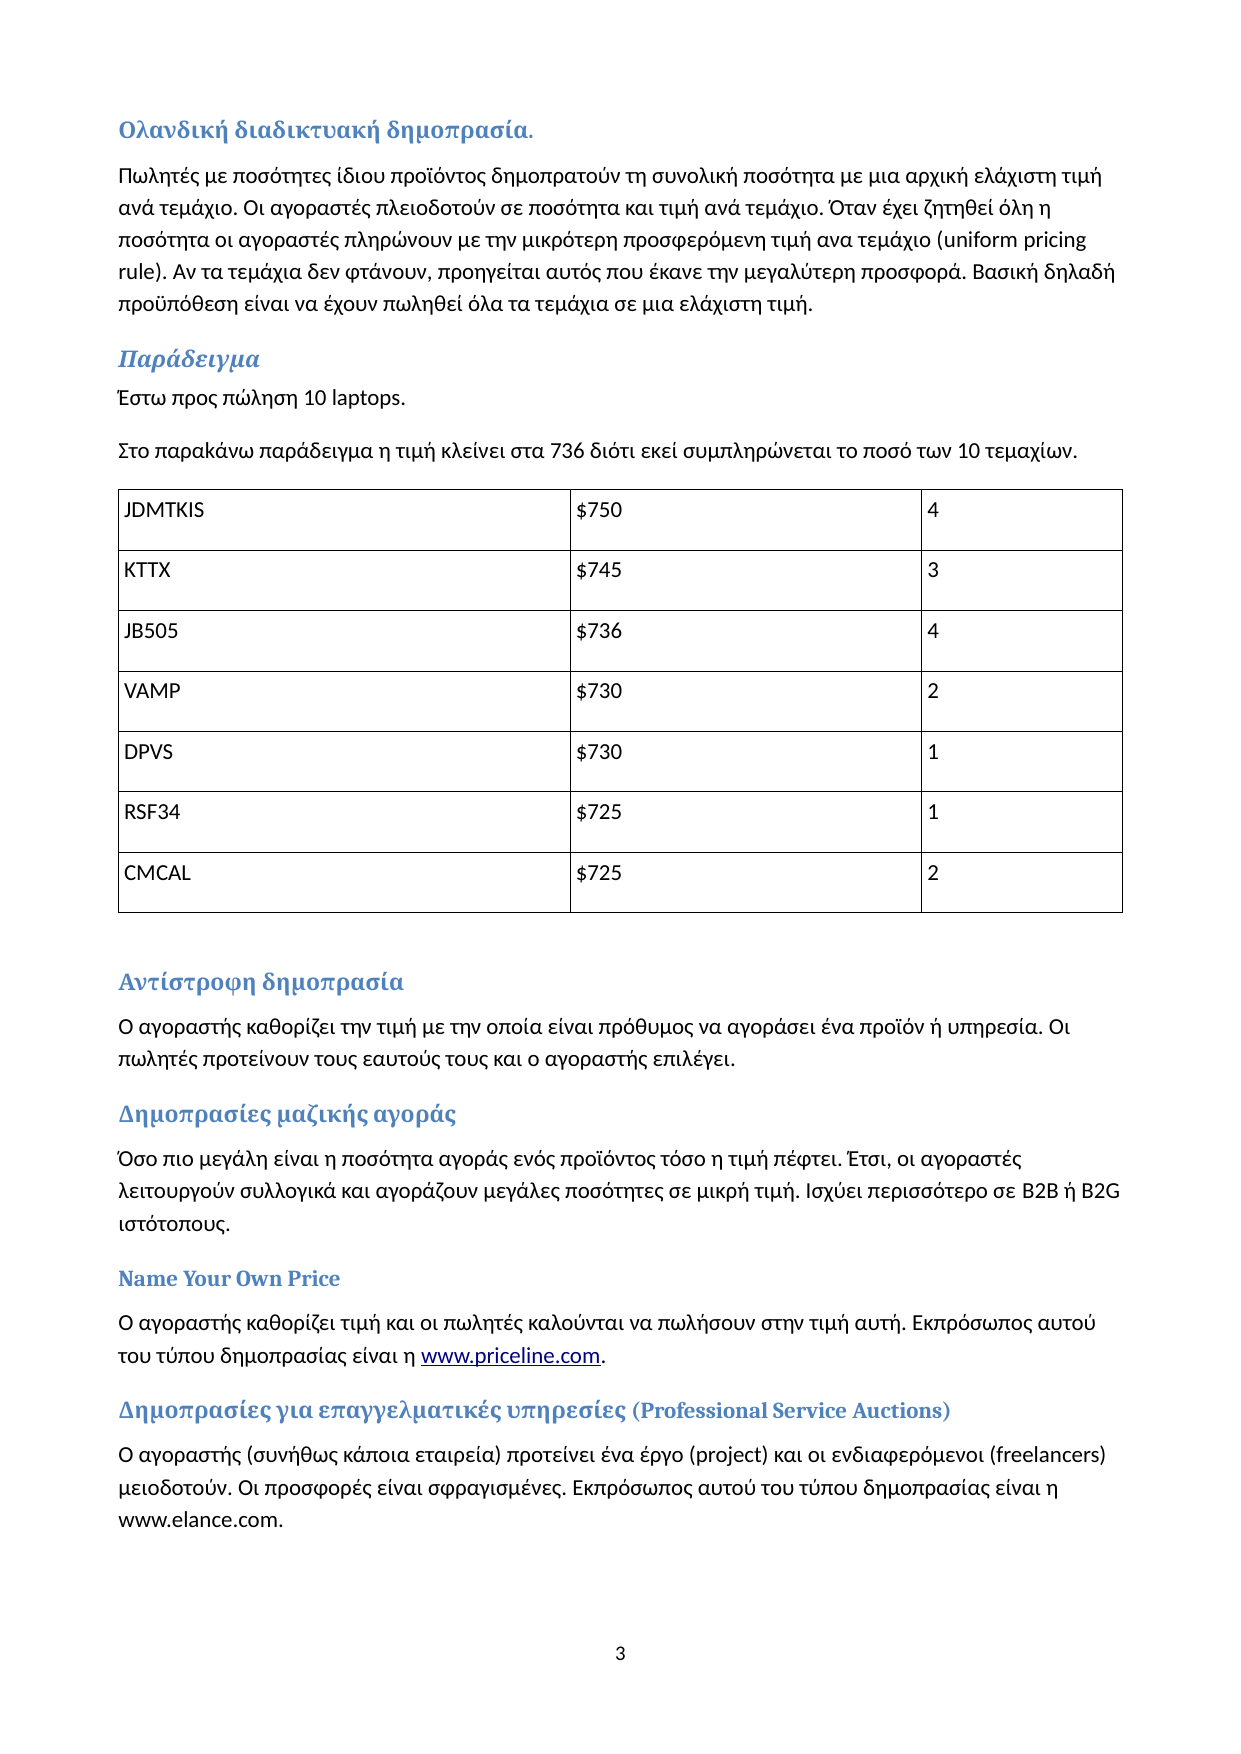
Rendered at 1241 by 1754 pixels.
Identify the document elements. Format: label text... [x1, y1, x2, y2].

table_cell CMCAL [119, 853, 570, 912]
subtitle Ολανδική διαδικτυακή δημοπρασία. [118, 118, 1122, 144]
table_cell 2 [922, 672, 1122, 731]
subtitle Name Your Own Price [118, 1266, 1122, 1292]
text Ο αγοραστής (συνήθως κάποια εταιρεία) προτείνει ένα έργο (project) και οι ενδιαφερόμενοι (freelancers) μειοδοτούν. Οι προσφορές είναι σφραγισμένες. Εκπρόσωπος αυτού του τύπου δημοπρασίας είναι η www.elance.com. [118, 1441, 1122, 1533]
text Έστω προς πώληση 10 laptops. [118, 383, 1122, 411]
text Πωλητές με ποσότητες ίδιου προϊόντος δημοπρατούν τη συνολική ποσότητα με μια αρχική ελάχιστη τιμή ανά τεμάχιο. Οι αγοραστές πλειοδοτούν σε ποσότητα και τιμή ανά τεμάχιο. Όταν έχει ζητηθεί όλη η ποσότητα οι αγοραστές πληρώνουν με την μικρότερη προσφερόμενη τιμή ανα τεμάχιο (uniform pricing rule). Αν τα τεμάχια δεν φτάνουν, προηγείται αυτός που έκανε την μεγαλύτερη προσφορά. Βασική δηλαδή προϋπόθεση είναι να έχουν πωληθεί όλα τα τεμάχια σε μια ελάχιστη τιμή. [118, 161, 1122, 318]
text Όσο πιο μεγάλη είναι η ποσότητα αγοράς ενός προϊόντος τόσο η τιμή πέφτει. Έτσι, οι αγοραστές λειτουργούν συλλογικά και αγοράζουν μεγάλες ποσότητες σε μικρή τιμή. Ισχύει περισσότερο σε B2B ή B2G ιστότοπους. [118, 1144, 1122, 1237]
text Ο αγοραστής καθορίζει την τιμή με την οποία είναι πρόθυμος να αγοράσει ένα προϊόν ή υπηρεσία. Οι πωλητές προτείνουν τους εαυτούς τους και ο αγοραστής επιλέγει. [118, 1012, 1122, 1072]
table_cell 4 [922, 611, 1122, 671]
subtitle Αντίστροφη δημοπρασία [118, 969, 1122, 996]
table_cell $725 [571, 853, 921, 912]
table_cell 3 [922, 551, 1122, 610]
table_cell 1 [922, 732, 1122, 791]
table_cell 1 [922, 792, 1122, 852]
table_header JDMTKIS [119, 490, 570, 550]
table_cell VAMP [119, 672, 570, 731]
table_cell $730 [571, 672, 921, 731]
text Ο αγοραστής καθορίζει τιμή και οι πωλητές καλούνται να πωλήσουν στην τιμή αυτή. Εκπρόσωπος αυτού του τύπου δημοπρασίας είναι η www.priceline.com. [118, 1308, 1122, 1369]
table_header $750 [571, 490, 921, 550]
table_cell JB505 [119, 611, 570, 671]
subtitle Δημοπρασίες για επαγγελματικές υπηρεσίες (Professional Service Auctions) [118, 1398, 1122, 1424]
table_cell $745 [571, 551, 921, 610]
table_header 4 [922, 490, 1122, 550]
text Στο παραkάνω παράδειγμα η τιμή κλείνει στα 736 διότι εκεί συμπληρώνεται το ποσό των 10 τεμαχίων. [118, 436, 1122, 464]
table_cell 2 [922, 853, 1122, 912]
table_cell DPVS [119, 732, 570, 791]
table_cell KTTX [119, 551, 570, 610]
table_cell RSF34 [119, 792, 570, 852]
subtitle Δημοπρασίες μαζικής αγοράς [118, 1102, 1122, 1128]
table_cell $725 [571, 792, 921, 852]
subtitle Παράδειγμα [118, 347, 1122, 373]
table_cell $730 [571, 732, 921, 791]
table_cell $736 [571, 611, 921, 671]
